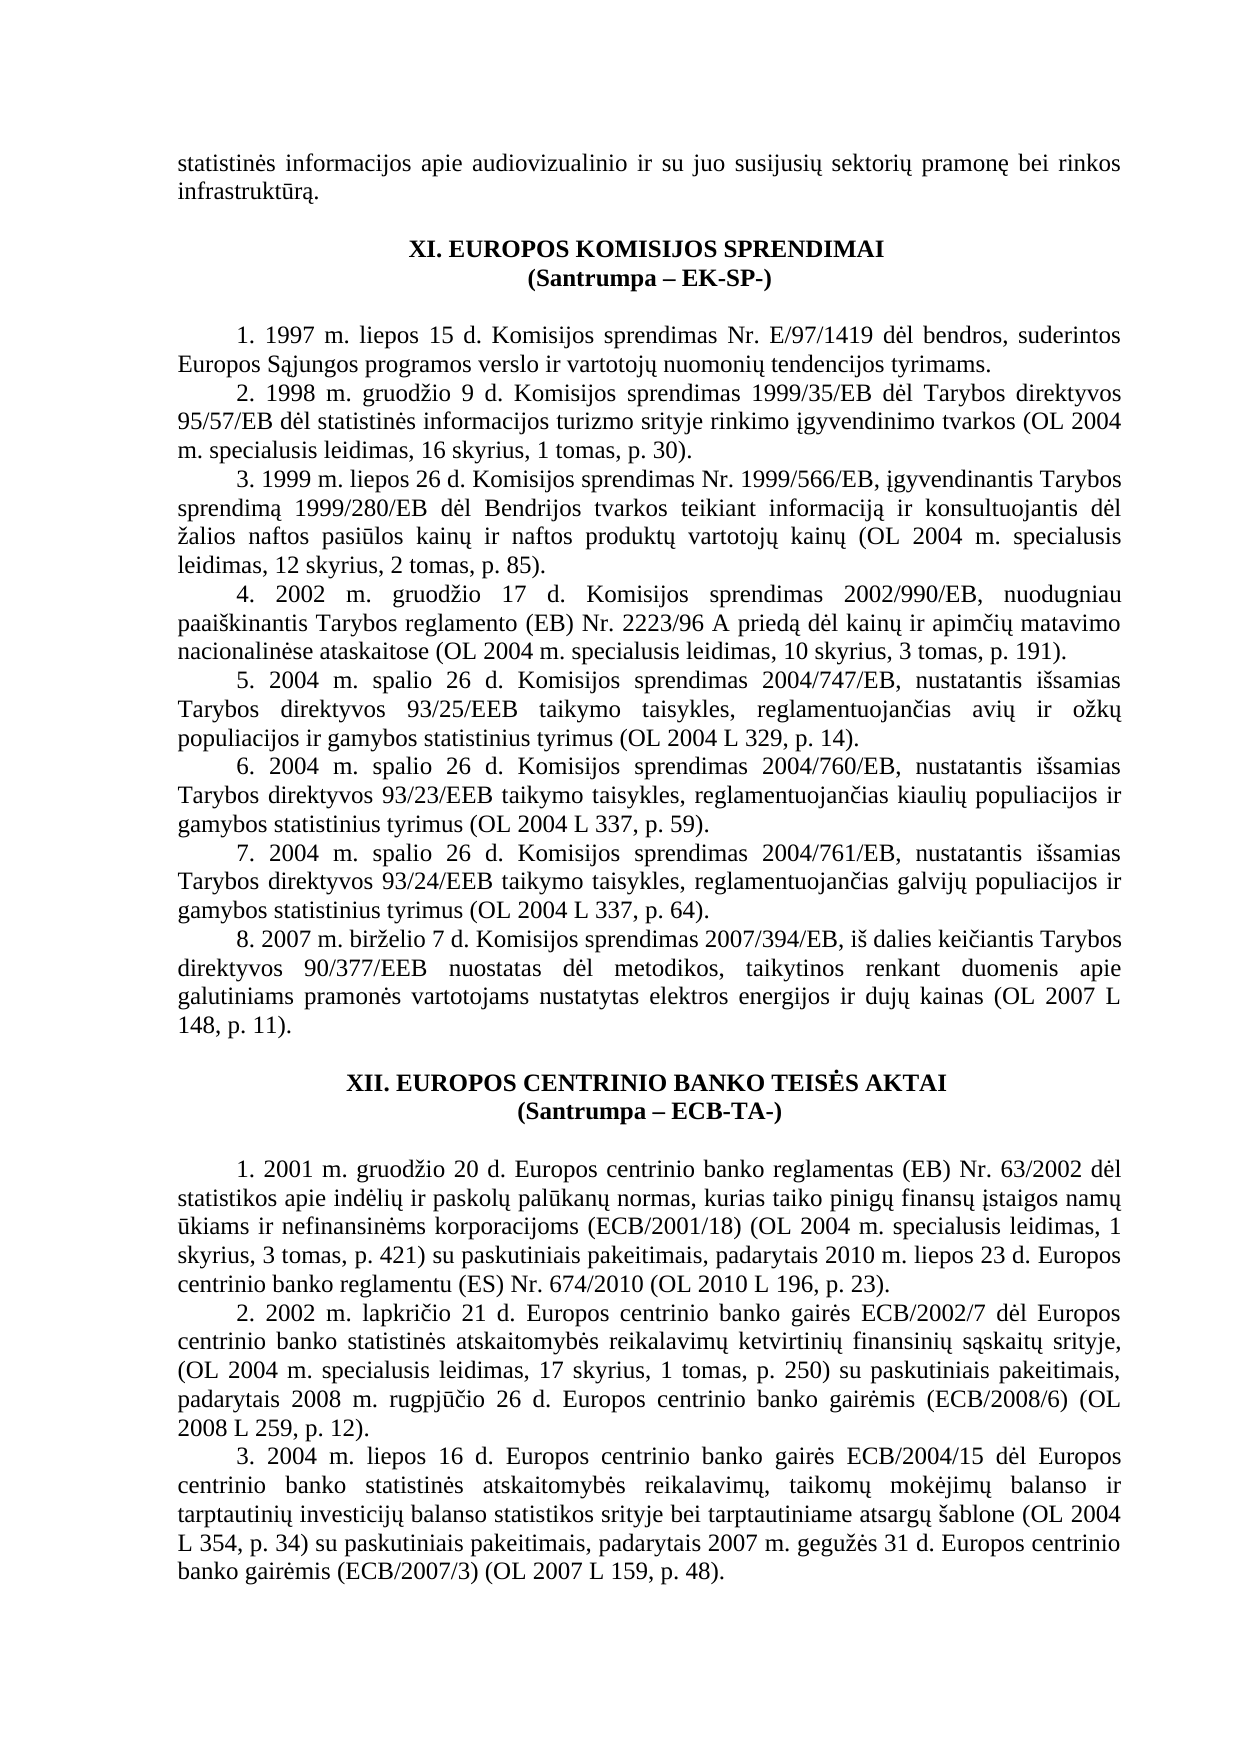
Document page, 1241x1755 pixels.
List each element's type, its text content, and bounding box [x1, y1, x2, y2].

text 6. 2004 m. spalio 26 d. Komisijos sprendimas 2004/760/EB, nustatantis išsamias Tarybos direktyvos 93/23/EEB taikymo taisykles, reglamentuojančias kiaulių populiacijos ir gamybos statistinius tyrimus (OL 2004 L 337, p. 59). [177, 751, 1122, 838]
text 4. 2002 m. gruodžio 17 d. Komisijos sprendimas 2002/990/EB, nuodugniau paaiškinantis Tarybos reglamento (EB) Nr. 2223/96 A priedą dėl kainų ir apimčių matavimo nacionalinėse ataskaitose (OL 2004 m. specialusis leidimas, 10 skyrius, 3 tomas, p. 191). [177, 579, 1122, 665]
text 1. 2001 m. gruodžio 20 d. Europos centrinio banko reglamentas (EB) Nr. 63/2002 dėl statistikos apie indėlių ir paskolų palūkanų normas, kurias taiko pinigų finansų įstaigos namų ūkiams ir nefinansinėms korporacijoms (ECB/2001/18) (OL 2004 m. specialusis leidimas, 1 skyrius, 3 tomas, p. 421) su paskutiniais pakeitimais, padarytais 2010 m. liepos 23 d. Europos centrinio banko reglamentu (ES) Nr. 674/2010 (OL 2010 L 196, p. 23). [177, 1154, 1122, 1298]
text (Santrumpa – ECB-TA-) [177, 1096, 1122, 1125]
text XII. EUROPOS CENTRINIO BANKO TEISĖS AKTAI [177, 1068, 1122, 1096]
text 2. 2002 m. lapkričio 21 d. Europos centrinio banko gairės ECB/2002/7 dėl Europos centrinio banko statistinės atskaitomybės reikalavimų ketvirtinių finansinių sąskaitų srityje, (OL 2004 m. specialusis leidimas, 17 skyrius, 1 tomas, p. 250) su paskutiniais pakeitimais, padarytais 2008 m. rugpjūčio 26 d. Europos centrinio banko gairėmis (ECB/2008/6) (OL 2008 L 259, p. 12). [177, 1298, 1122, 1441]
text 3. 2004 m. liepos 16 d. Europos centrinio banko gairės ECB/2004/15 dėl Europos centrinio banko statistinės atskaitomybės reikalavimų, taikomų mokėjimų balanso ir tarptautinių investicijų balanso statistikos srityje bei tarptautiniame atsargų šablone (OL 2004 L 354, p. 34) su paskutiniais pakeitimais, padarytais 2007 m. gegužės 31 d. Europos centrinio banko gairėmis (ECB/2007/3) (OL 2007 L 159, p. 48). [177, 1441, 1122, 1585]
text XI. EUROPOS KOMISIJOS SPRENDIMAI [177, 234, 1122, 263]
text statistinės informacijos apie audiovizualinio ir su juo susijusių sektorių pramonę bei rinkos infrastruktūrą. [177, 148, 1122, 205]
text 5. 2004 m. spalio 26 d. Komisijos sprendimas 2004/747/EB, nustatantis išsamias Tarybos direktyvos 93/25/EEB taikymo taisykles, reglamentuojančias avių ir ožkų populiacijos ir gamybos statistinius tyrimus (OL 2004 L 329, p. 14). [177, 665, 1122, 751]
text 3. 1999 m. liepos 26 d. Komisijos sprendimas Nr. 1999/566/EB, įgyvendinantis Tarybos sprendimą 1999/280/EB dėl Bendrijos tvarkos teikiant informaciją ir konsultuojantis dėl žalios naftos pasiūlos kainų ir naftos produktų vartotojų kainų (OL 2004 m. specialusis leidimas, 12 skyrius, 2 tomas, p. 85). [177, 464, 1122, 579]
text 2. 1998 m. gruodžio 9 d. Komisijos sprendimas 1999/35/EB dėl Tarybos direktyvos 95/57/EB dėl statistinės informacijos turizmo srityje rinkimo įgyvendinimo tvarkos (OL 2004 m. specialusis leidimas, 16 skyrius, 1 tomas, p. 30). [177, 378, 1122, 464]
text 1. 1997 m. liepos 15 d. Komisijos sprendimas Nr. E/97/1419 dėl bendros, suderintos Europos Sąjungos programos verslo ir vartotojų nuomonių tendencijos tyrimams. [177, 320, 1122, 378]
text (Santrumpa – EK-SP-) [177, 263, 1122, 291]
text 8. 2007 m. birželio 7 d. Komisijos sprendimas 2007/394/EB, iš dalies keičiantis Tarybos direktyvos 90/377/EEB nuostatas dėl metodikos, taikytinos renkant duomenis apie galutiniams pramonės vartotojams nustatytas elektros energijos ir dujų kainas (OL 2007 L 148, p. 11). [177, 924, 1122, 1039]
text 7. 2004 m. spalio 26 d. Komisijos sprendimas 2004/761/EB, nustatantis išsamias Tarybos direktyvos 93/24/EEB taikymo taisykles, reglamentuojančias galvijų populiacijos ir gamybos statistinius tyrimus (OL 2004 L 337, p. 64). [177, 838, 1122, 924]
